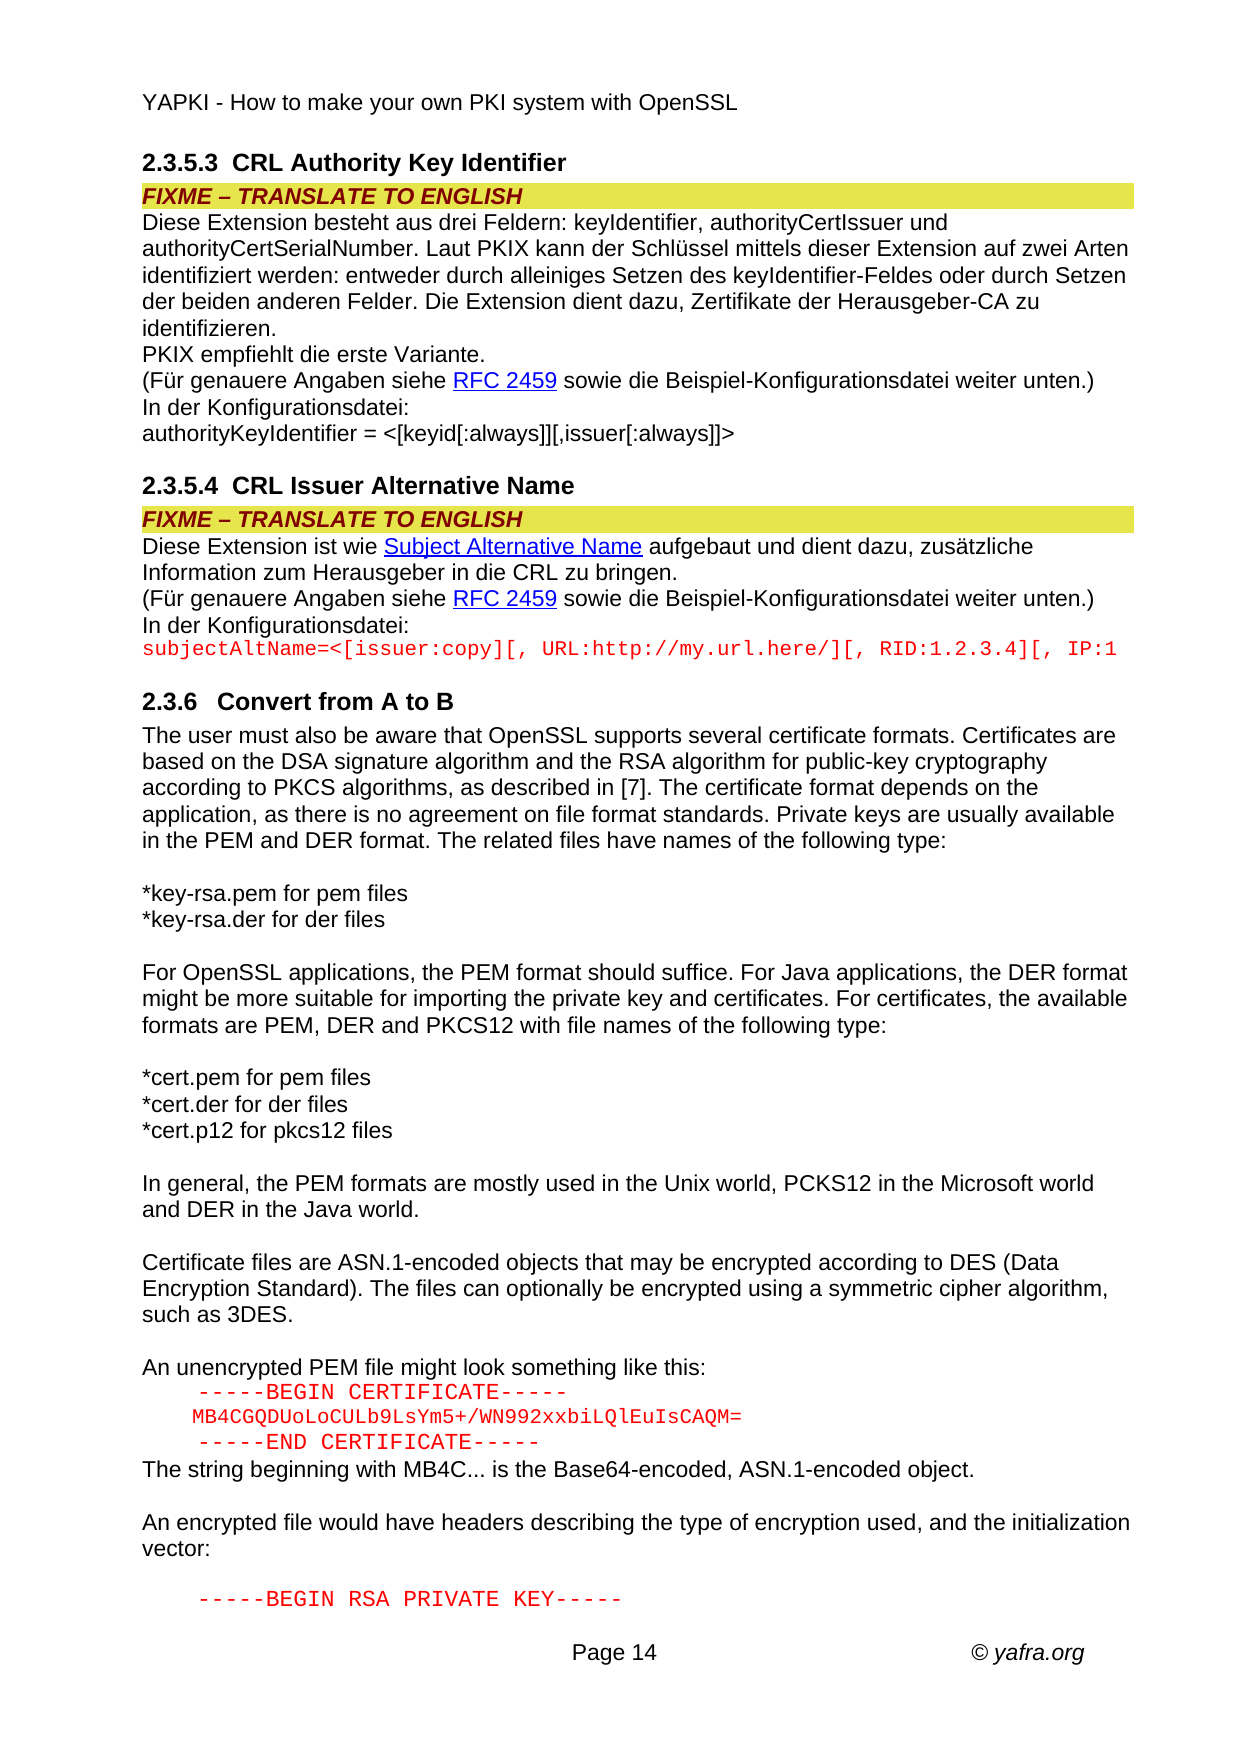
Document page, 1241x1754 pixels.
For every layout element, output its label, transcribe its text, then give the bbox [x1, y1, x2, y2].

text An unencrypted PEM file might look something like this: [142, 1354, 1134, 1381]
text *cert.der for der files [142, 1091, 1134, 1117]
text An encrypted file would have headers describing the type of encryption used, and the initialization vector: [142, 1509, 1134, 1561]
text PKIX empfiehlt die erste Variante. [142, 341, 1134, 367]
text In der Konfigurationsdatei: [142, 612, 1134, 638]
subtitle CRL Authority Key Identifier [142, 148, 1134, 176]
text The user must also be aware that OpenSSL supports several certificate formats. Certificates are based on the DSA signature algorithm and the RSA algorithm for public-key cryptography according to PKCS algorithms, as described in [7]. The certificate format depends on the application, as there is no agreement on file format standards. Private keys are usually available in the PEM and DER format. The related files have names of the following type: [142, 722, 1134, 853]
text subjectAltName=<[issuer:copy][, URL:http://my.url.here/][, RID:1.2.3.4][, IP:1 [142, 638, 1134, 662]
text Diese Extension ist wie Subject Alternative Name aufgebaut und dient dazu, zusätzliche Information zum Herausgeber in die CRL zu bringen. [142, 533, 1134, 585]
text (Für genauere Angaben siehe RFC 2459 sowie die Beispiel-Konfigurationsdatei weiter unten.) [142, 585, 1134, 612]
subtitle Convert from A to B [142, 687, 1134, 715]
text -----BEGIN CERTIFICATE----- [142, 1381, 1134, 1406]
text (Für genauere Angaben siehe RFC 2459 sowie die Beispiel-Konfigurationsdatei weiter unten.) [142, 367, 1134, 393]
text *key-rsa.der for der files [142, 906, 1134, 932]
text -----END CERTIFICATE----- [142, 1430, 1134, 1456]
text The string beginning with MB4C... is the Base64-encoded, ASN.1-encoded object. [142, 1456, 1134, 1482]
text *cert.pem for pem files [142, 1064, 1134, 1091]
text *key-rsa.pem for pem files [142, 880, 1134, 906]
text In general, the PEM formats are mostly used in the Unix world, PCKS12 in the Microsoft world and DER in the Java world. [142, 1170, 1134, 1222]
text Diese Extension besteht aus drei Feldern: keyIdentifier, authorityCertIssuer und authorityCertSerialNumber. Laut PKIX kann der Schlüssel mittels dieser Extension auf zwei Arten identifiziert werden: entweder durch alleiniges Setzen des keyIdentifier-Feldes oder durch Setzen der beiden anderen Felder. Die Extension dient dazu, Zertifikate der Herausgeber-CA zu identifizieren. [142, 209, 1134, 341]
text For OpenSSL applications, the PEM format should suffice. For Java applications, the DER format might be more suitable for importing the private key and certificates. For certificates, the available formats are PEM, DER and PKCS12 with file names of the following type: [142, 959, 1134, 1038]
subtitle CRL Issuer Alternative Name [142, 471, 1134, 500]
text FIXME – translate to English [142, 183, 1134, 209]
text authorityKeyIdentifier = <[keyid[:always]][,issuer[:always]]> [142, 420, 1240, 446]
text FIXME – translate to English [142, 506, 1134, 533]
text Certificate files are ASN.1-encoded objects that may be encrypted according to DES (Data Encryption Standard). The files can optionally be encrypted using a symmetric cipher algorithm, such as 3DES. [142, 1249, 1134, 1328]
text *cert.p12 for pkcs12 files [142, 1117, 1134, 1143]
text -----BEGIN RSA PRIVATE KEY----- [142, 1588, 1134, 1614]
text In der Konfigurationsdatei: [142, 393, 1134, 420]
text MB4CGQDUoLoCULb9LsYm5+/WN992xxbiLQlEuIsCAQM= [142, 1406, 1134, 1430]
